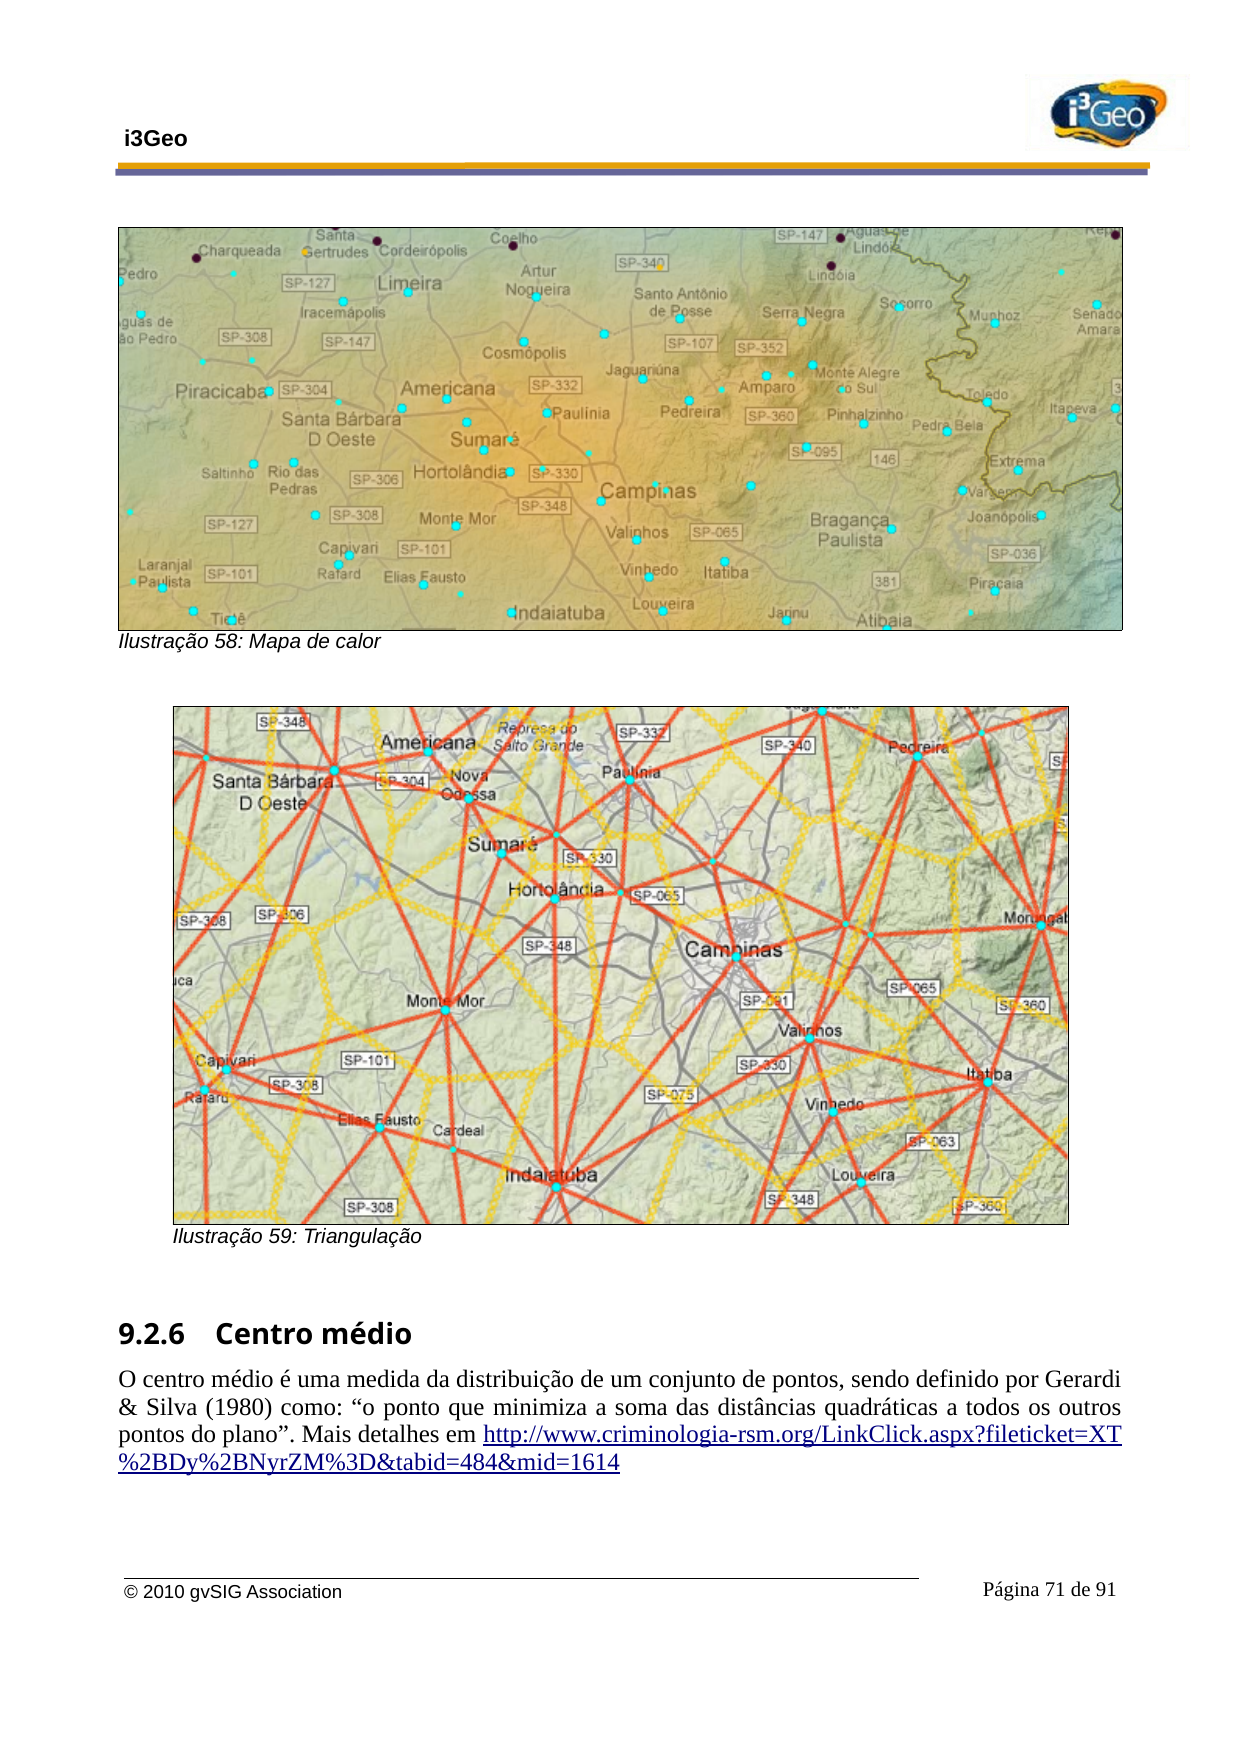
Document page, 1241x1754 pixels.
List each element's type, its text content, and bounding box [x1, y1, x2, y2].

text O centro médio é uma medida da distribuição de um conjunto de pontos, sendo definido por Gerardi & Silva (1980) como: “o ponto que minimiza a soma das distâncias quadráticas a todos os outros pontos do plano”. Mais detalhes em http://www.criminologia-rsm.org/LinkClick.aspx?fileticket=XT%2BDy%2BNyrZM%3D&tabid=484&mid=1614 [118, 1365, 1122, 1476]
subtitle Centro médio [118, 1313, 1122, 1353]
picture [119, 228, 1122, 630]
picture [1025, 74, 1191, 151]
text Ilustração 58: Mapa de calor [118, 631, 1122, 653]
picture [174, 707, 1068, 1224]
text Ilustração 59: Triangulação [172, 1225, 1068, 1248]
